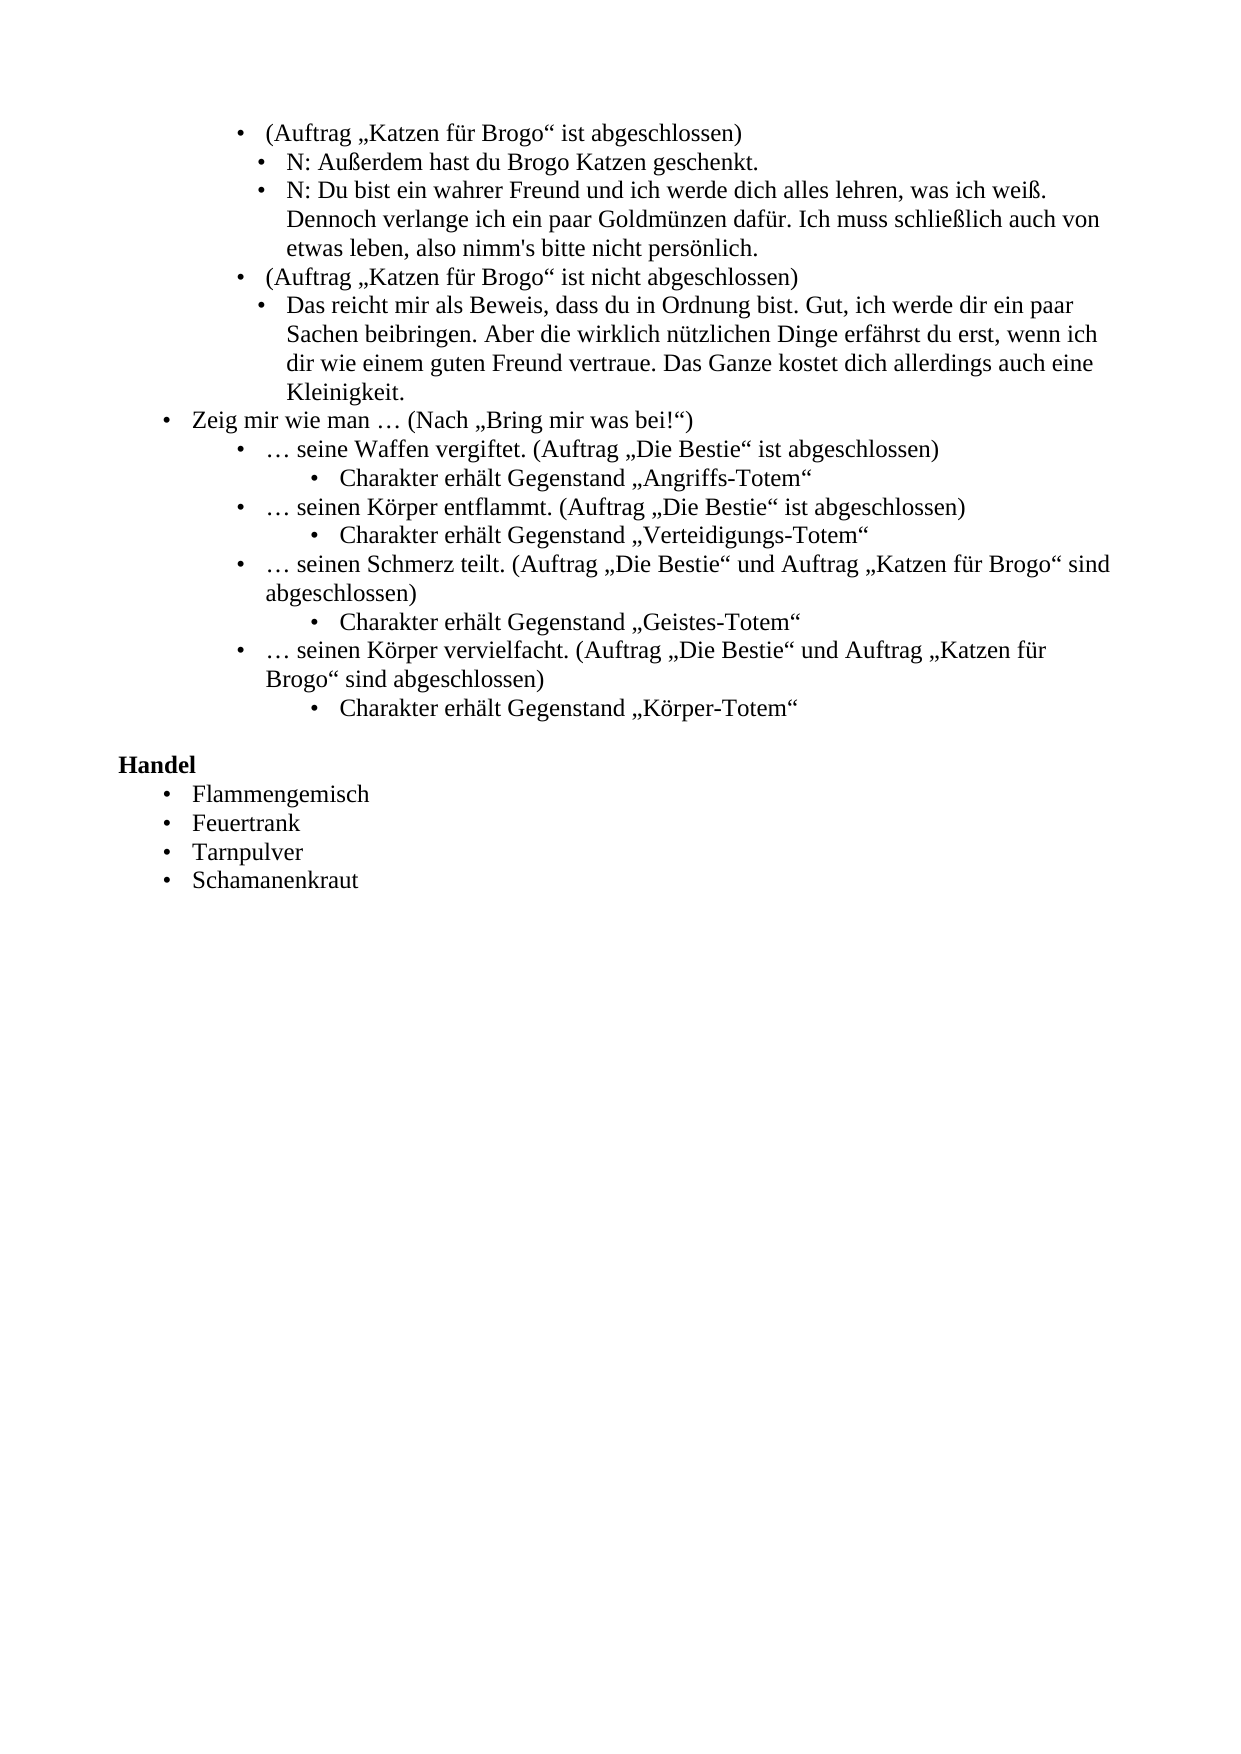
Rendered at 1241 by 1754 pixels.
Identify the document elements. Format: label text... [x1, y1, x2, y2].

list … seine Waffen vergiftet. (Auftrag „Die Bestie“ ist abgeschlossen) [236, 434, 1122, 463]
list Zeig mir wie man … (Nach „Bring mir was bei!“) [162, 406, 1122, 434]
list N: Außerdem hast du Brogo Katzen geschenkt. [257, 147, 1122, 176]
list Tarnpulver [162, 837, 1122, 866]
list … seinen Körper vervielfacht. (Auftrag „Die Bestie“ und Auftrag „Katzen für Brogo“ sind abgeschlossen) [236, 636, 1122, 693]
list Charakter erhält Gegenstand „Angriffs-Totem“ [310, 463, 1122, 492]
list Charakter erhält Gegenstand „Verteidigungs-Totem“ [310, 521, 1122, 549]
list N: Du bist ein wahrer Freund und ich werde dich alles lehren, was ich weiß. Dennoch verlange ich ein paar Goldmünzen dafür. Ich muss schließlich auch von etwas leben, also nimm's bitte nicht persönlich. [257, 176, 1122, 262]
list (Auftrag „Katzen für Brogo“ ist nicht abgeschlossen) [236, 262, 1122, 291]
list (Auftrag „Katzen für Brogo“ ist abgeschlossen) [236, 118, 1122, 147]
list Das reicht mir als Beweis, dass du in Ordnung bist. Gut, ich werde dir ein paar Sachen beibringen. Aber die wirklich nützlichen Dinge erfährst du erst, wenn ich dir wie einem guten Freund vertraue. Das Ganze kostet dich allerdings auch eine Kleinigkeit. [257, 291, 1122, 406]
list Charakter erhält Gegenstand „Geistes-Totem“ [310, 607, 1122, 636]
list Charakter erhält Gegenstand „Körper-Totem“ [310, 693, 1122, 722]
list Schamanenkraut [162, 866, 1122, 894]
text Handel [118, 751, 1122, 779]
list … seinen Schmerz teilt. (Auftrag „Die Bestie“ und Auftrag „Katzen für Brogo“ sind abgeschlossen) [236, 549, 1122, 607]
list Feuertrank [162, 808, 1122, 837]
list Flammengemisch [162, 779, 1122, 808]
list … seinen Körper entflammt. (Auftrag „Die Bestie“ ist abgeschlossen) [236, 492, 1122, 521]
